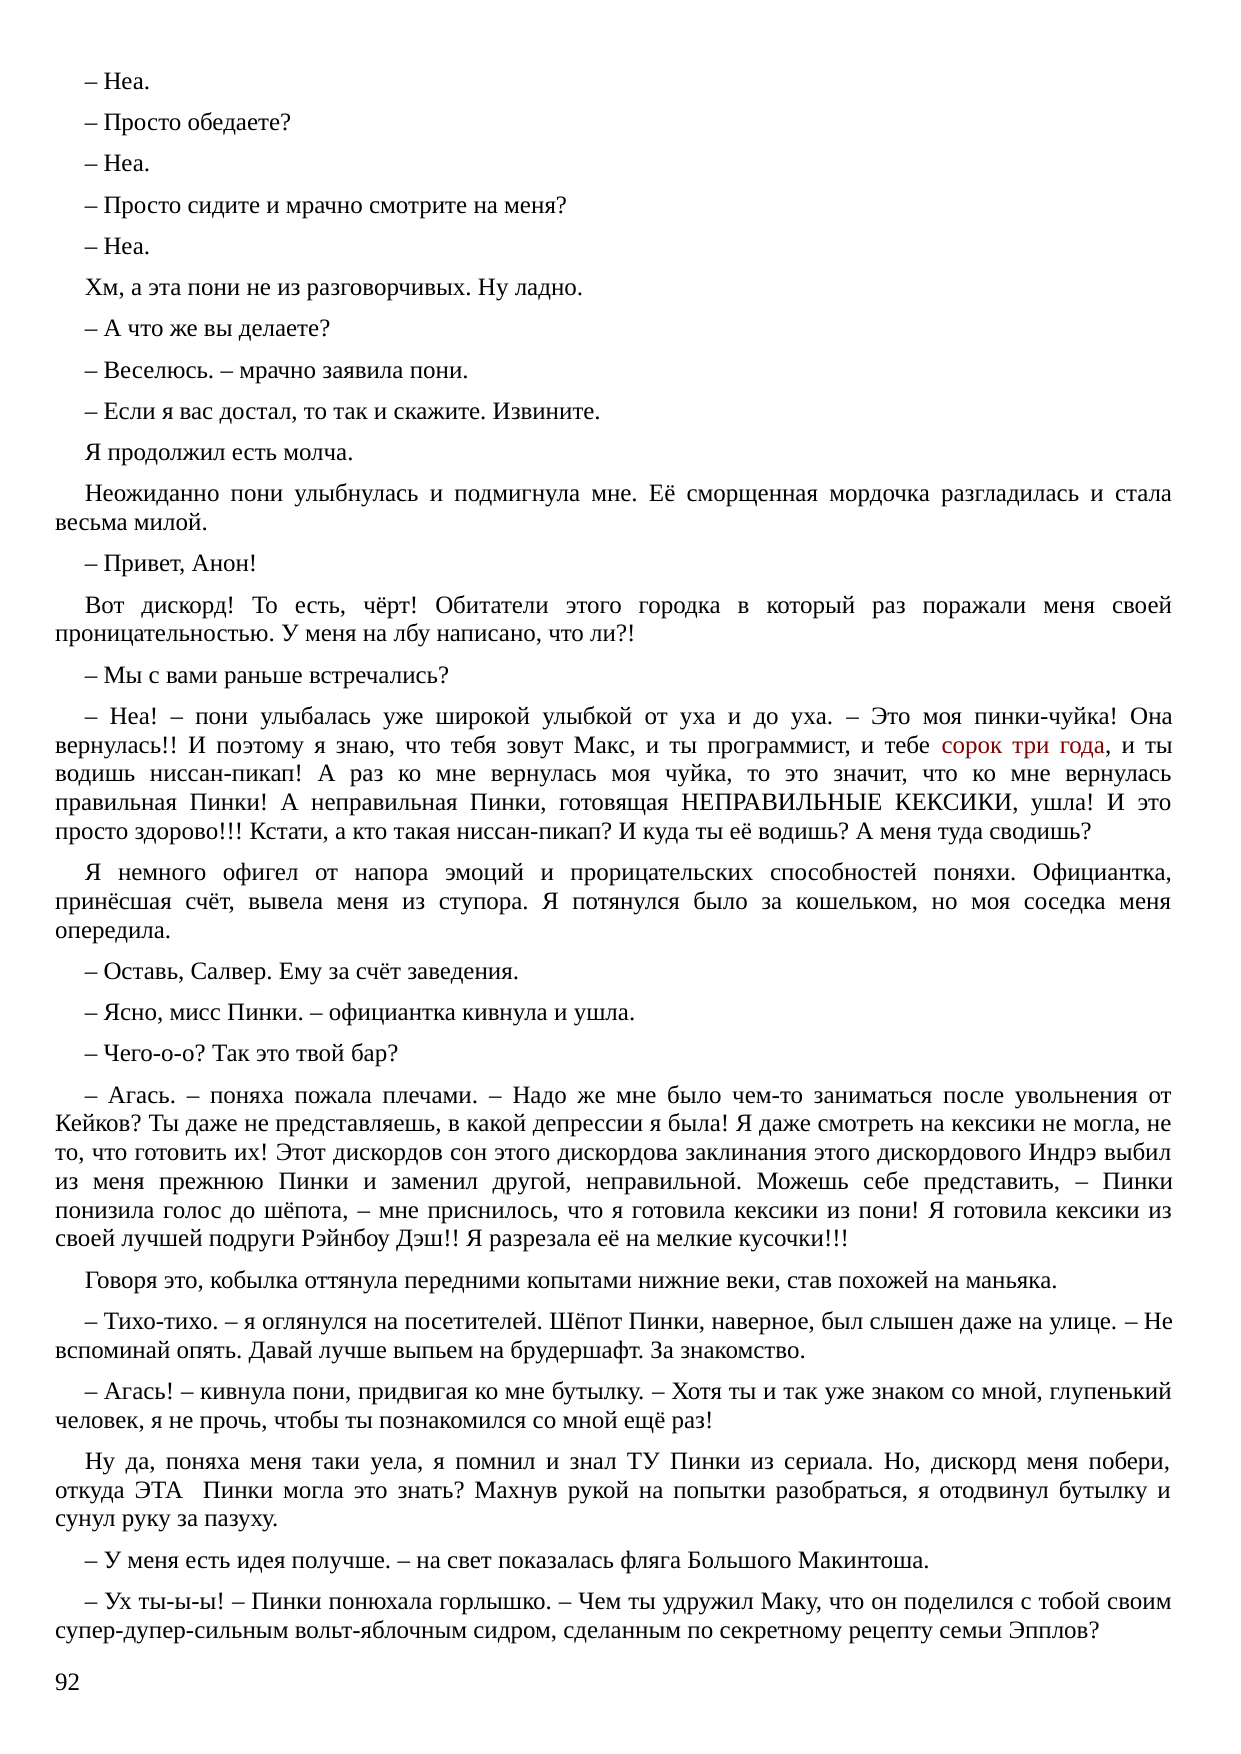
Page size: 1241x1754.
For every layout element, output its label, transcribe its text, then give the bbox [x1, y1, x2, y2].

text Я продолжил есть молча. [55, 437, 1173, 466]
text – Неа. [55, 148, 1173, 177]
text – Просто обедаете? [55, 107, 1173, 136]
text – Привет, Анон! [55, 548, 1173, 577]
text – Оставь, Салвер. Ему за счёт заведения. [55, 956, 1173, 985]
text Вот дискорд! То есть, чёрт! Обитатели этого городка в который раз поражали меня своей проницательностью. У меня на лбу написано, что ли?! [55, 590, 1173, 647]
text – Агась. – поняха пожала плечами. – Надо же мне было чем-то заниматься после увольнения от Кейков? Ты даже не представляешь, в какой депрессии я была! Я даже смотреть на кексики не могла, не то, что готовить их! Этот дискордов сон этого дискордова заклинания этого дискордового Индрэ выбил из меня прежнюю Пинки и заменил другой, неправильной. Можешь себе представить, – Пинки понизила голос до шёпота, – мне приснилось, что я готовила кексики из пони! Я готовила кексики из своей лучшей подруги Рэйнбоу Дэш!! Я разрезала её на мелкие кусочки!!! [55, 1080, 1173, 1252]
text – У меня есть идея получше. – на свет показалась фляга Большого Макинтоша. [55, 1545, 1173, 1573]
text – Тихо-тихо. – я оглянулся на посетителей. Шёпот Пинки, наверное, был слышен даже на улице. – Не вспоминай опять. Давай лучше выпьем на брудершафт. За знакомство. [55, 1306, 1173, 1363]
text Ну да, поняха меня таки уела, я помнил и знал ТУ Пинки из сериала. Но, дискорд меня побери, откуда ЭТА Пинки могла это знать? Махнув рукой на попытки разобраться, я отодвинул бутылку и сунул руку за пазуху. [55, 1446, 1173, 1532]
text – Ух ты-ы-ы! – Пинки понюхала горлышко. – Чем ты удружил Маку, что он поделился с тобой своим супер-дупер-сильным вольт-яблочным сидром, сделанным по секретному рецепту семьи Эпплов? [55, 1586, 1173, 1643]
text – Неа. [55, 66, 1173, 95]
text – А что же вы делаете? [55, 313, 1173, 342]
text – Ясно, мисс Пинки. – официантка кивнула и ушла. [55, 997, 1173, 1026]
text – Просто сидите и мрачно смотрите на меня? [55, 190, 1173, 218]
text – Если я вас достал, то так и скажите. Извините. [55, 396, 1173, 425]
text – Веселюсь. – мрачно заявила пони. [55, 355, 1173, 383]
text – Мы с вами раньше встречались? [55, 660, 1173, 688]
text – Чего-о-о? Так это твой бар? [55, 1038, 1173, 1067]
text – Агась! – кивнула пони, придвигая ко мне бутылку. – Хотя ты и так уже знаком со мной, глупенький человек, я не прочь, чтобы ты познакомился со мной ещё раз! [55, 1376, 1173, 1433]
text – Неа. [55, 231, 1173, 260]
text Хм, а эта пони не из разговорчивых. Ну ладно. [55, 272, 1173, 301]
text Я немного офигел от напора эмоций и прорицательских способностей поняхи. Официантка, принёсшая счёт, вывела меня из ступора. Я потянулся было за кошельком, но моя соседка меня опередила. [55, 857, 1173, 943]
text Говоря это, кобылка оттянула передними копытами нижние веки, став похожей на маньяка. [55, 1265, 1173, 1293]
text – Неа! – пони улыбалась уже широкой улыбкой от уха и до уха. – Это моя пинки-чуйка! Она вернулась!! И поэтому я знаю, что тебя зовут Макс, и ты программист, и тебе сорок три года, и ты водишь ниссан-пикап! А раз ко мне вернулась моя чуйка, то это значит, что ко мне вернулась правильная Пинки! А неправильная Пинки, готовящая НЕПРАВИЛЬНЫЕ КЕКСИКИ, ушла! И это просто здорово!!! Кстати, а кто такая ниссан-пикап? И куда ты её водишь? А меня туда сводишь? [55, 701, 1173, 845]
text Неожиданно пони улыбнулась и подмигнула мне. Её сморщенная мордочка разгладилась и стала весьма милой. [55, 478, 1173, 536]
